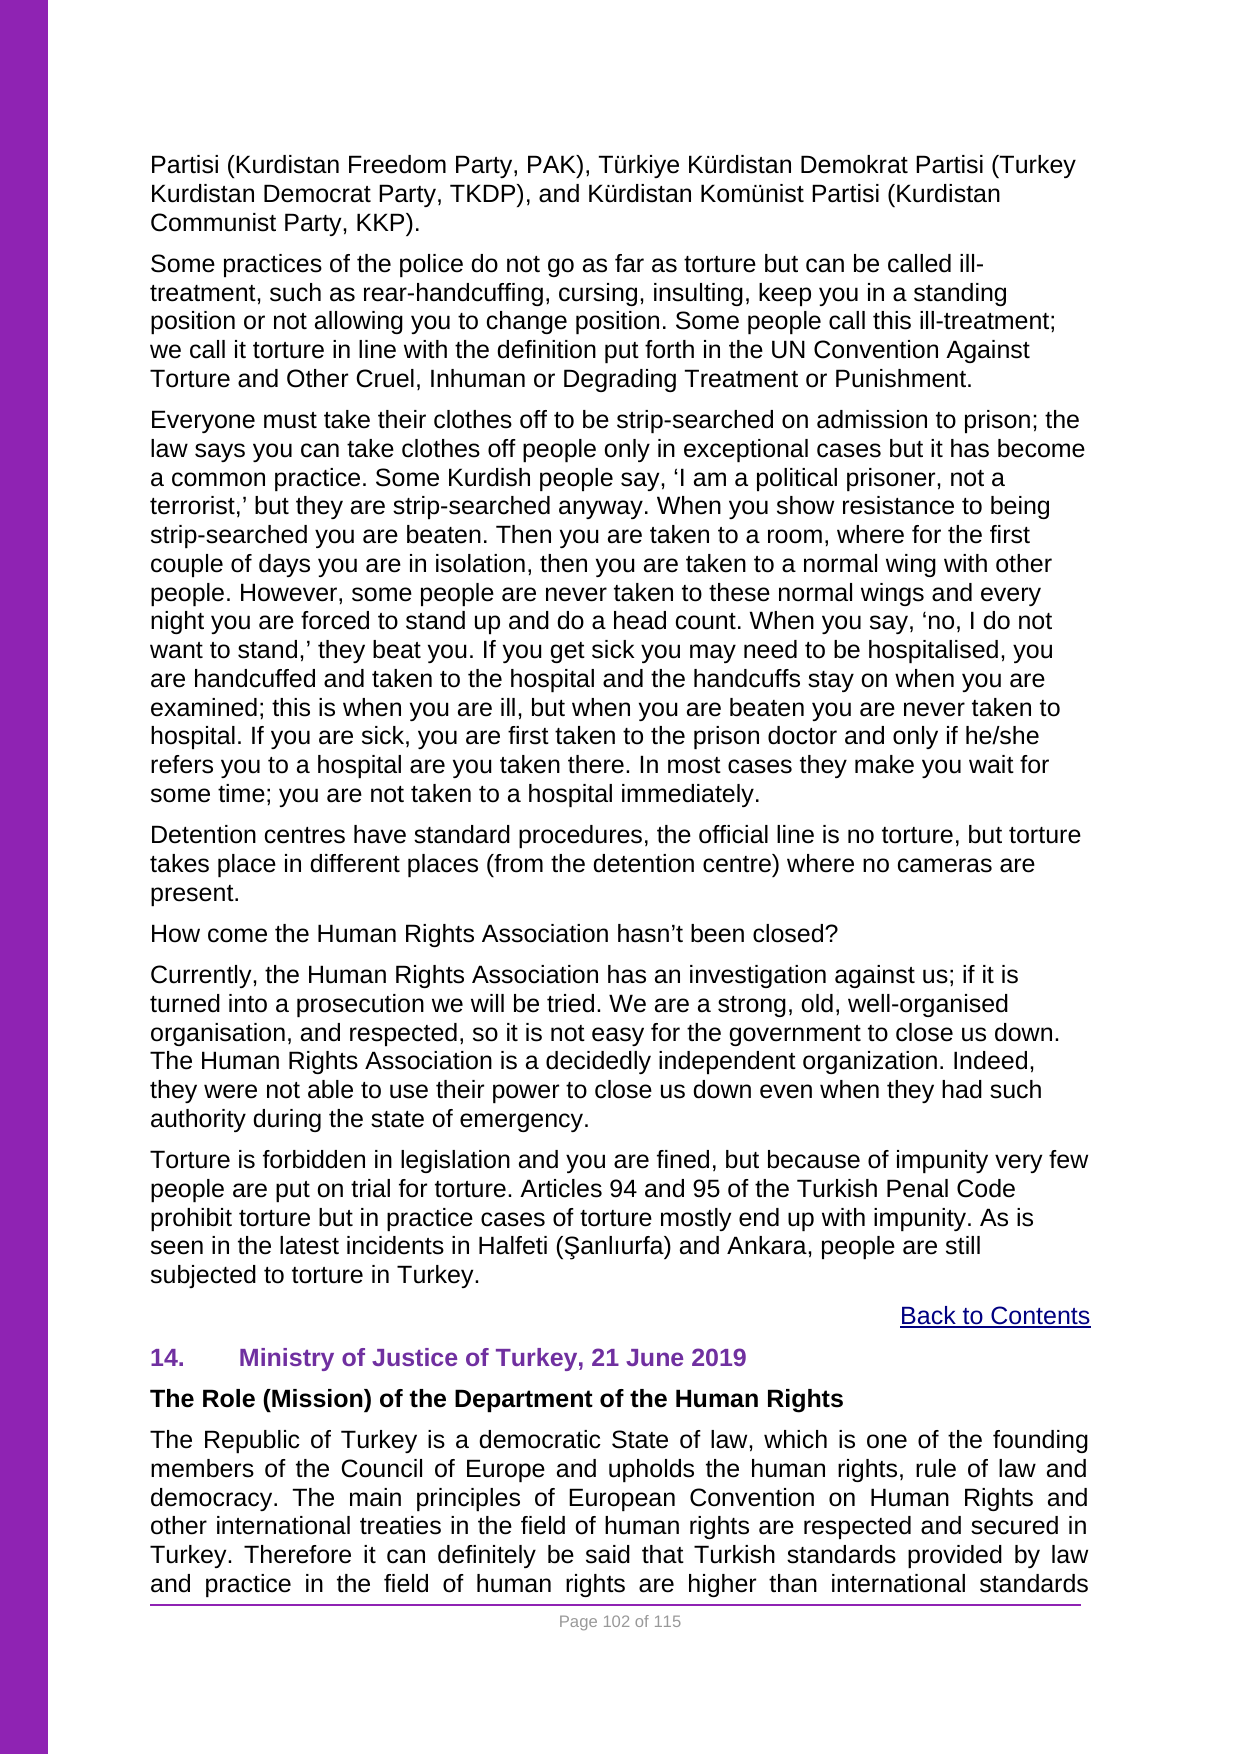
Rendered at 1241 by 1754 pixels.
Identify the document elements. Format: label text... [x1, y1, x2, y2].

text Torture is forbidden in legislation and you are fined, but because of impunity very few people are put on trial for torture. Articles 94 and 95 of the Turkish Penal Code prohibit torture but in practice cases of torture mostly end up with impunity. As is seen in the latest incidents in Halfeti (Şanlıurfa) and Ankara, people are still subjected to torture in Turkey. [150, 1145, 1090, 1289]
text The Role (Mission) of the Department of the Human Rights [150, 1384, 1090, 1412]
text Everyone must take their clothes off to be strip-searched on admission to prison; the law says you can take clothes off people only in exceptional cases but it has become a common practice. Some Kurdish people say, ‘I am a political prisoner, not a terrorist,’ but they are strip-searched anyway. When you show resistance to being strip-searched you are beaten. Then you are taken to a room, where for the first couple of days you are in isolation, then you are taken to a normal wing with other people. However, some people are never taken to these normal wings and every night you are forced to stand up and do a head count. When you say, ‘no, I do not want to stand,’ they beat you. If you get sick you may need to be hospitalised, you are handcuffed and taken to the hospital and the handcuffs stay on when you are examined; this is when you are ill, but when you are beaten you are never taken to hospital. If you are sick, you are first taken to the prison doctor and only if he/she refers you to a hospital are you taken there. In most cases they make you wait for some time; you are not taken to a hospital immediately. [150, 405, 1090, 807]
text Back to Contents [150, 1301, 1090, 1330]
text Detention centres have standard procedures, the official line is no torture, but torture takes place in different places (from the detention centre) where no cameras are present. [150, 820, 1090, 906]
text Currently, the Human Rights Association has an investigation against us; if it is turned into a prosecution we will be tried. We are a strong, old, well-organised organisation, and respected, so it is not easy for the government to close us down. The Human Rights Association is a decidedly independent organization. Indeed, they were not able to use their power to close us down even when they had such authority during the state of emergency. [150, 960, 1090, 1132]
text How come the Human Rights Association hasn’t been closed? [150, 919, 1090, 947]
text Partisi (Kurdistan Freedom Party, PAK), Türkiye Kürdistan Demokrat Partisi (Turkey Kurdistan Democrat Party, TKDP), and Kürdistan Komünist Partisi (Kurdistan Communist Party, KKP). [150, 150, 1090, 236]
subtitle Ministry of Justice of Turkey, 21 June 2019 [150, 1342, 1090, 1371]
list The Republic of Turkey is a democratic State of law, which is one of the founding members of the Council of Europe and upholds the human rights, rule of law and democracy. The main principles of European Convention on Human Rights and other international treaties in the field of human rights are respected and secured in Turkey. Therefore it can definitely be said that Turkish standards provided by law and practice in the field of human rights are higher than international standards [150, 1425, 1090, 1597]
text Some practices of the police do not go as far as torture but can be called ill-treatment, such as rear-handcuffing, cursing, insulting, keep you in a standing position or not allowing you to change position. Some people call this ill-treatment; we call it torture in line with the definition put forth in the UN Convention Against Torture and Other Cruel, Inhuman or Degrading Treatment or Punishment. [150, 249, 1090, 392]
